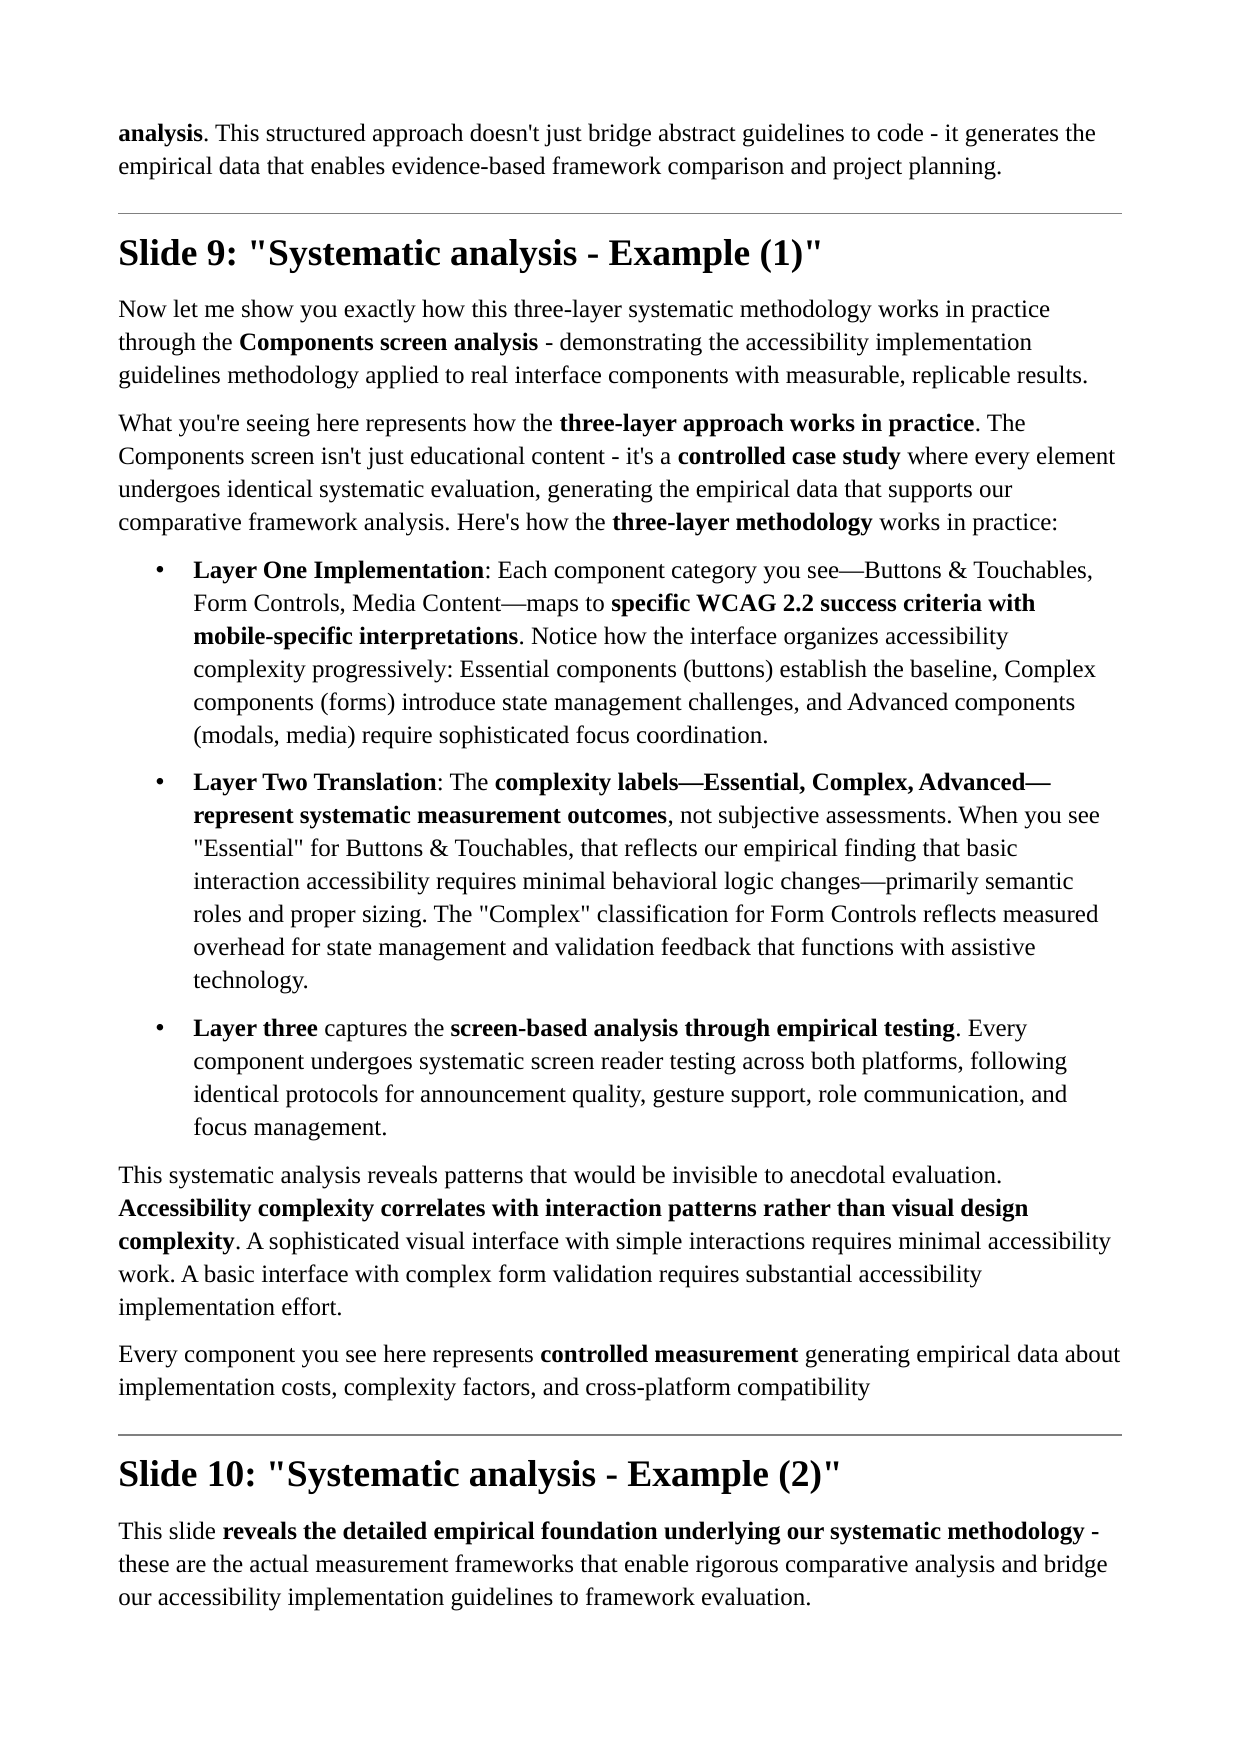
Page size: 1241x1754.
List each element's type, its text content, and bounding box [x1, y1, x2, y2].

text What you're seeing here represents how the three-layer approach works in practice. The Components screen isn't just educational content - it's a controlled case study where every element undergoes identical systematic evaluation, generating the empirical data that supports our comparative framework analysis. Here's how the three-layer methodology works in practice: [118, 408, 1122, 536]
subtitle Slide 10: "Systematic analysis - Example (2)" [118, 1452, 1122, 1495]
list Layer Two Translation: The complexity labels—Essential, Complex, Advanced—represent systematic measurement outcomes, not subjective assessments. When you see "Essential" for Buttons & Touchables, that reflects our empirical finding that basic interaction accessibility requires minimal behavioral logic changes—primarily semantic roles and proper sizing. The "Complex" classification for Form Controls reflects measured overhead for state management and validation feedback that functions with assistive technology. [156, 767, 1122, 994]
text Every component you see here represents controlled measurement generating empirical data about implementation costs, complexity factors, and cross-platform compatibility [118, 1339, 1122, 1401]
text This systematic analysis reveals patterns that would be invisible to anecdotal evaluation. Accessibility complexity correlates with interaction patterns rather than visual design complexity. A sophisticated visual interface with simple interactions requires minimal accessibility work. A basic interface with complex form validation requires substantial accessibility implementation effort. [118, 1160, 1122, 1321]
subtitle Slide 9: "Systematic analysis - Example (1)" [118, 230, 1122, 273]
text This slide reveals the detailed empirical foundation underlying our systematic methodology - these are the actual measurement frameworks that enable rigorous comparative analysis and bridge our accessibility implementation guidelines to framework evaluation. [118, 1516, 1122, 1611]
text Now let me show you exactly how this three-layer systematic methodology works in practice through the Components screen analysis - demonstrating the accessibility implementation guidelines methodology applied to real interface components with measurable, replicable results. [118, 294, 1122, 389]
list Layer One Implementation: Each component category you see—Buttons & Touchables, Form Controls, Media Content—maps to specific WCAG 2.2 success criteria with mobile-specific interpretations. Notice how the interface organizes accessibility complexity progressively: Essential components (buttons) establish the baseline, Complex components (forms) introduce state management challenges, and Advanced components (modals, media) require sophisticated focus coordination. [156, 555, 1122, 748]
text analysis. This structured approach doesn't just bridge abstract guidelines to code - it generates the empirical data that enables evidence-based framework comparison and project planning. [118, 118, 1122, 180]
list Layer three captures the screen-based analysis through empirical testing. Every component undergoes systematic screen reader testing across both platforms, following identical protocols for announcement quality, gesture support, role communication, and focus management. [156, 1013, 1122, 1141]
